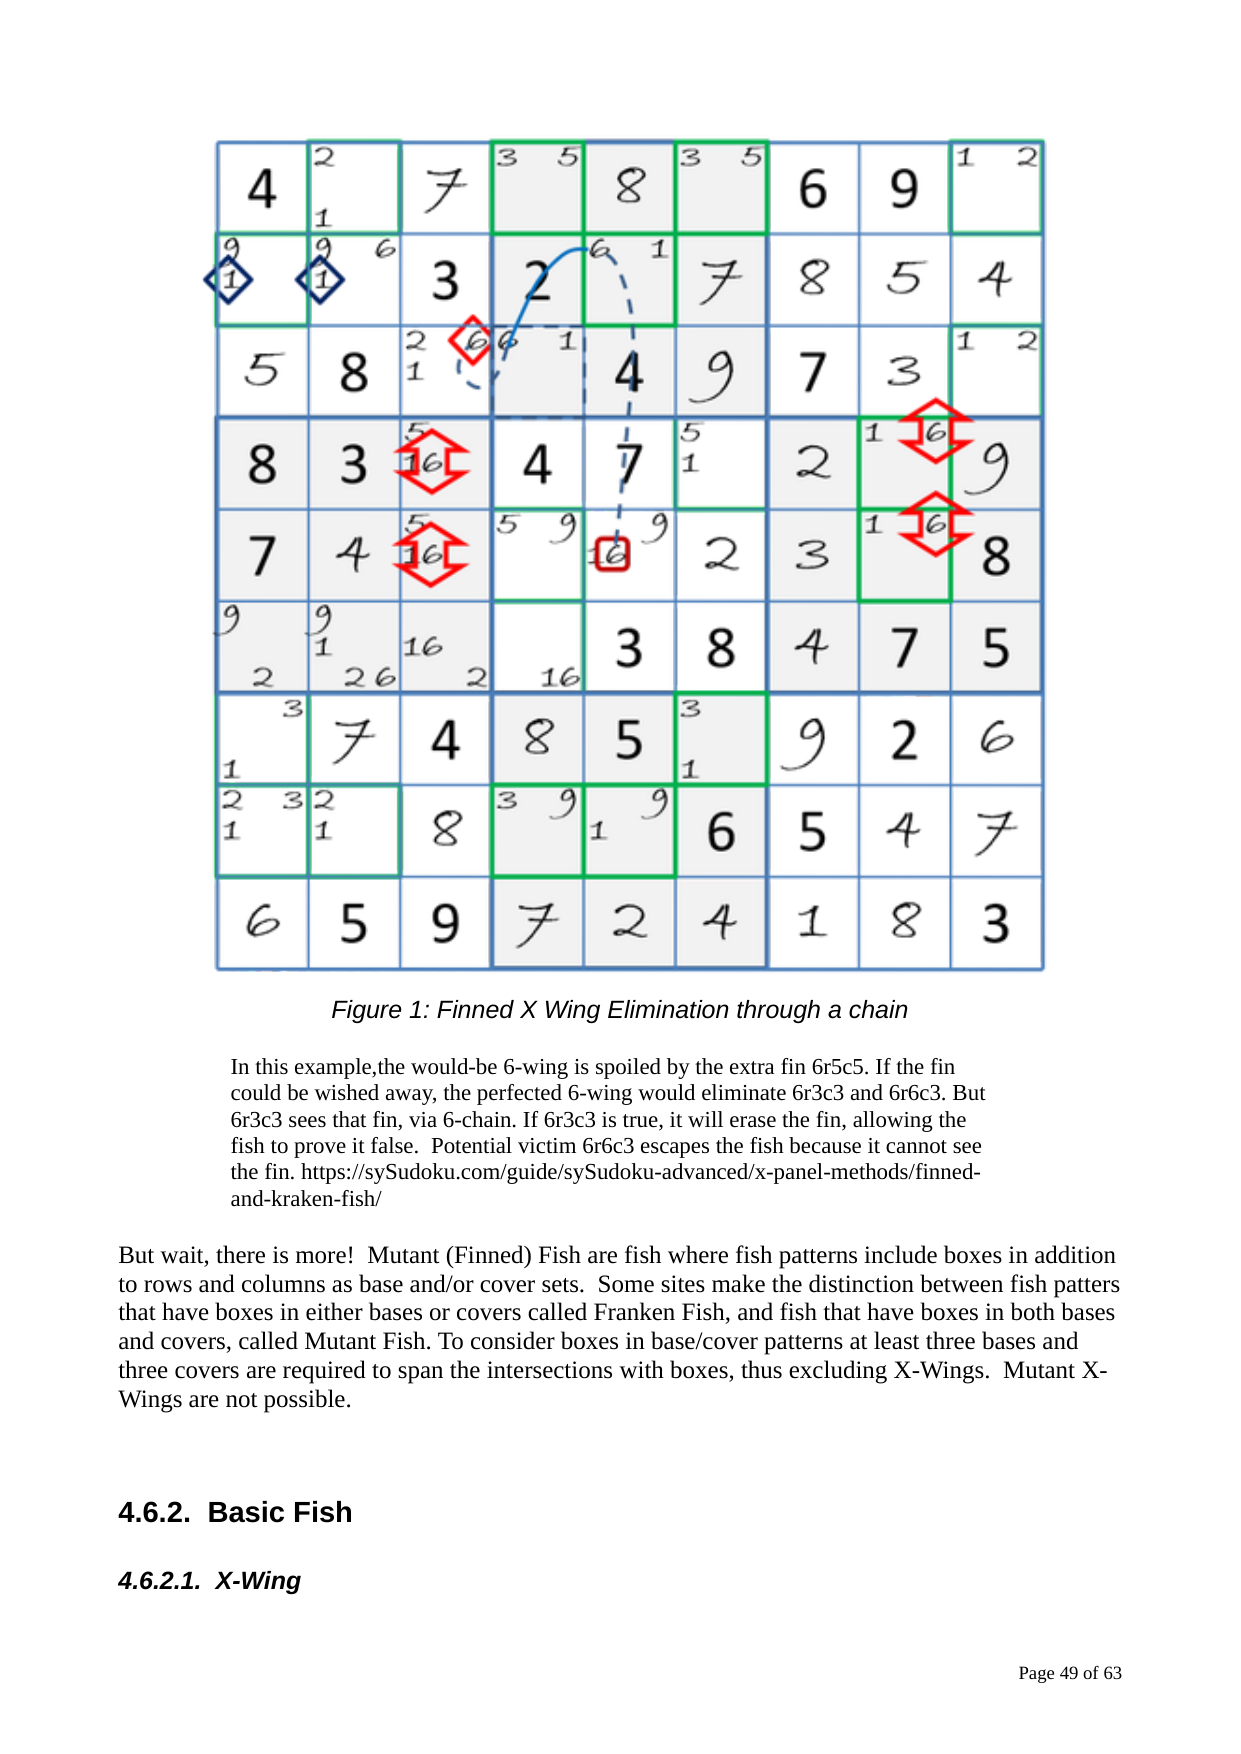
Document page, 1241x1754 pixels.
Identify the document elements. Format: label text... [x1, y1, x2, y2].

text In this example,the would-be 6-wing is spoiled by the extra fin 6r5c5. If the fin could be wished away, the perfected 6-wing would eliminate 6r3c3 and 6r6c3. But 6r3c3 sees that fin, via 6-chain. If 6r3c3 is true, it will erase the fin, allowing the fish to prove it false. Potential victim 6r6c3 escapes the fish because it cannot see the fin. https://sySudoku.com/guide/sySudoku-advanced/x-panel-methods/finned-and-kraken-fish/ [230, 1053, 1004, 1211]
text But wait, there is more! Mutant (Finned) Fish are fish where fish patterns include boxes in addition to rows and columns as base and/or cover sets. Some sites make the distinction between fish patters that have boxes in either bases or covers called Franken Fish, and fish that have boxes in both bases and covers, called Mutant Fish. To consider boxes in base/cover patterns at least three bases and three covers are required to span the intersections with boxes, thus excluding X-Wings. Mutant X-Wings are not possible. [118, 1240, 1122, 1412]
text Figure 1: Finned X Wing Elimination through a chain [287, 996, 953, 1024]
subtitle Basic Fish [118, 1495, 1122, 1528]
subtitle X-Wing [118, 1566, 1122, 1595]
picture [200, 124, 1060, 996]
